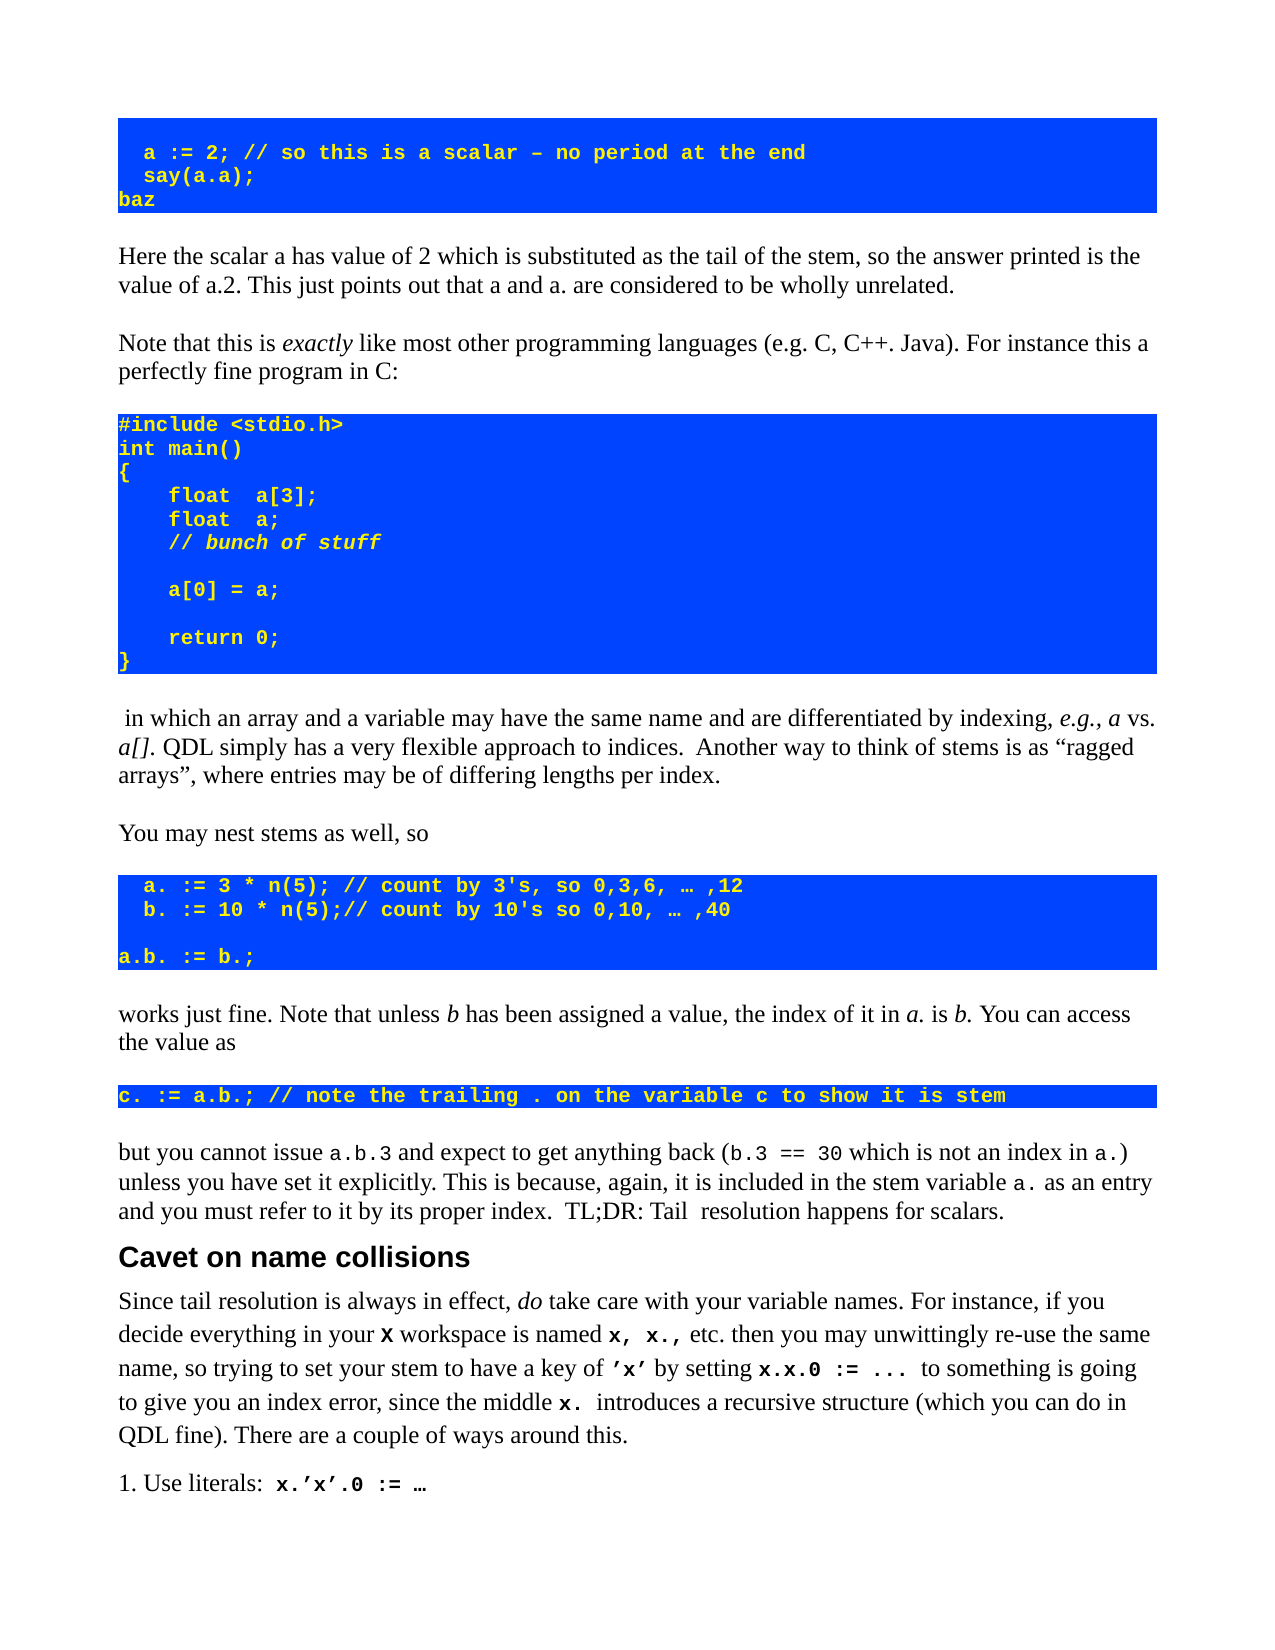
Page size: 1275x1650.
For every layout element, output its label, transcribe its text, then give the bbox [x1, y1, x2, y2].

text baz [118, 189, 1157, 213]
text // bunch of stuff [118, 532, 1157, 556]
subtitle Cavet on name collisions [118, 1240, 1157, 1273]
text You may nest stems as well, so [118, 818, 1157, 847]
text 1. Use literals: x.’x’.0 := … [118, 1468, 1157, 1498]
text } [118, 650, 1157, 674]
text c. := a.b.; // note the trailing . on the variable c to show it is stem [118, 1085, 1157, 1108]
text say(a.a); [118, 165, 1157, 189]
text a.b. := b.; [118, 946, 1157, 970]
text b. := 10 * n(5);// count by 10's so 0,10, … ,40 [118, 899, 1157, 923]
text a := 2; // so this is a scalar – no period at the end [118, 142, 1157, 165]
text a. := 3 * n(5); // count by 3's, so 0,3,6, … ,12 [118, 875, 1157, 899]
text #include <stdio.h> [118, 414, 1157, 438]
text { [118, 461, 1157, 485]
text Here the scalar a has value of 2 which is substituted as the tail of the stem, so the answer printed is the value of a.2. This just points out that a and a. are considered to be wholly unrelated. Note that this is exactly like most other programming languages (e.g. C, C++. Java). For instance this a perfectly fine program in C: [118, 241, 1157, 414]
text works just fine. Note that unless b has been assigned a value, the index of it in a. is b. You can access the value as [118, 999, 1157, 1056]
text float a; [118, 508, 1157, 532]
text but you cannot issue a.b.3 and expect to get anything back (b.3 == 30 which is not an index in a.) unless you have set it explicitly. This is because, again, it is included in the stem variable a. as an entry and you must refer to it by its proper index. TL;DR: Tail resolution happens for scalars. [118, 1137, 1157, 1225]
text float a[3]; [118, 485, 1157, 508]
text int main() [118, 438, 1157, 461]
text return 0; [118, 627, 1157, 650]
text Since tail resolution is always in effect, do take care with your variable names. For instance, if you decide everything in your X workspace is named x, x., etc. then you may unwittingly re-use the same name, so trying to set your stem to have a key of ’x’ by setting x.x.0 := ... to something is going to give you an index error, since the middle x. introduces a recursive structure (which you can do in QDL fine). There are a couple of ways around this. [118, 1286, 1157, 1449]
text in which an array and a variable may have the same name and are differentiated by indexing, e.g., a vs. a[]. QDL simply has a very flexible approach to indices. Another way to think of stems is as “ragged arrays”, where entries may be of differing lengths per index. [118, 703, 1157, 789]
text a[0] = a; [118, 579, 1157, 603]
